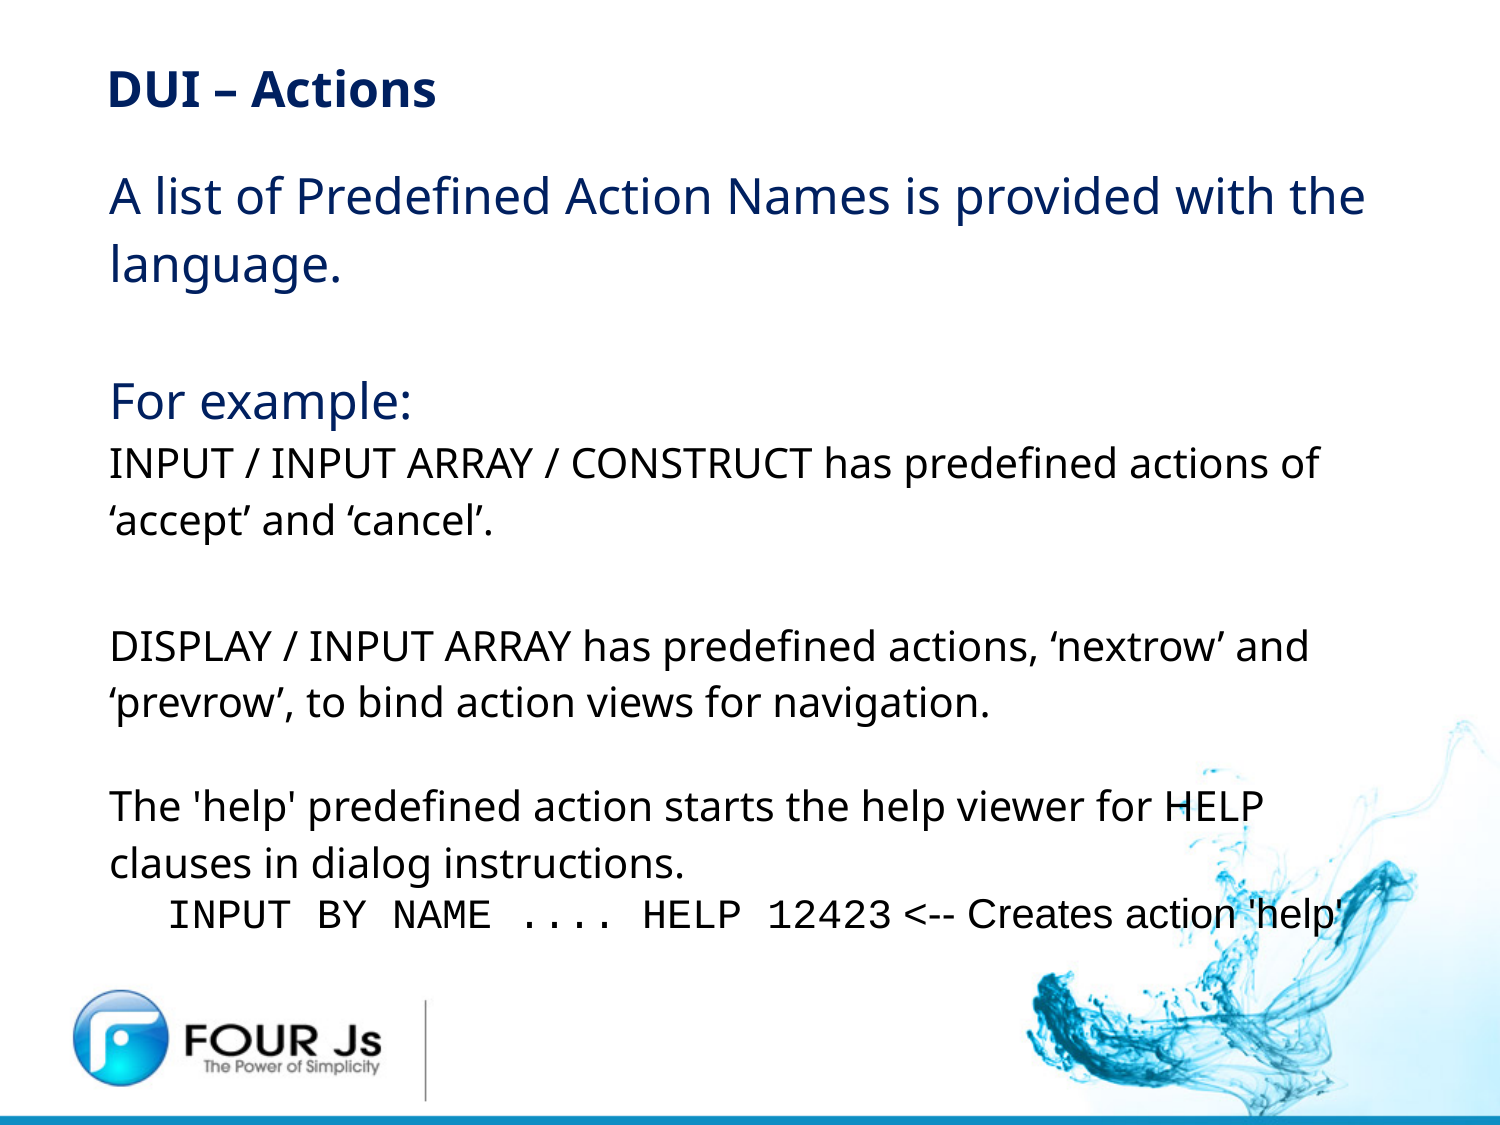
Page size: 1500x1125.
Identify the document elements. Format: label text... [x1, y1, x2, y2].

picture [0, 0, 1500, 1117]
text_box A list of Predefined Action Names is provided with the language. For example: INPUT / INPUT ARRAY / CONSTRUCT has predefined actions of ‘accept’ and ‘cancel’. DISPLAY / INPUT ARRAY has predefined actions, ‘nextrow’ and ‘prevrow’, to bind action views for navigation. The 'help' predefined action starts the help viewer for HELP clauses in dialog instructions. INPUT BY NAME .... HELP 12423 <-- Creates action 'help' [94, 153, 1430, 945]
title DUI – Actions [106, 35, 1388, 142]
